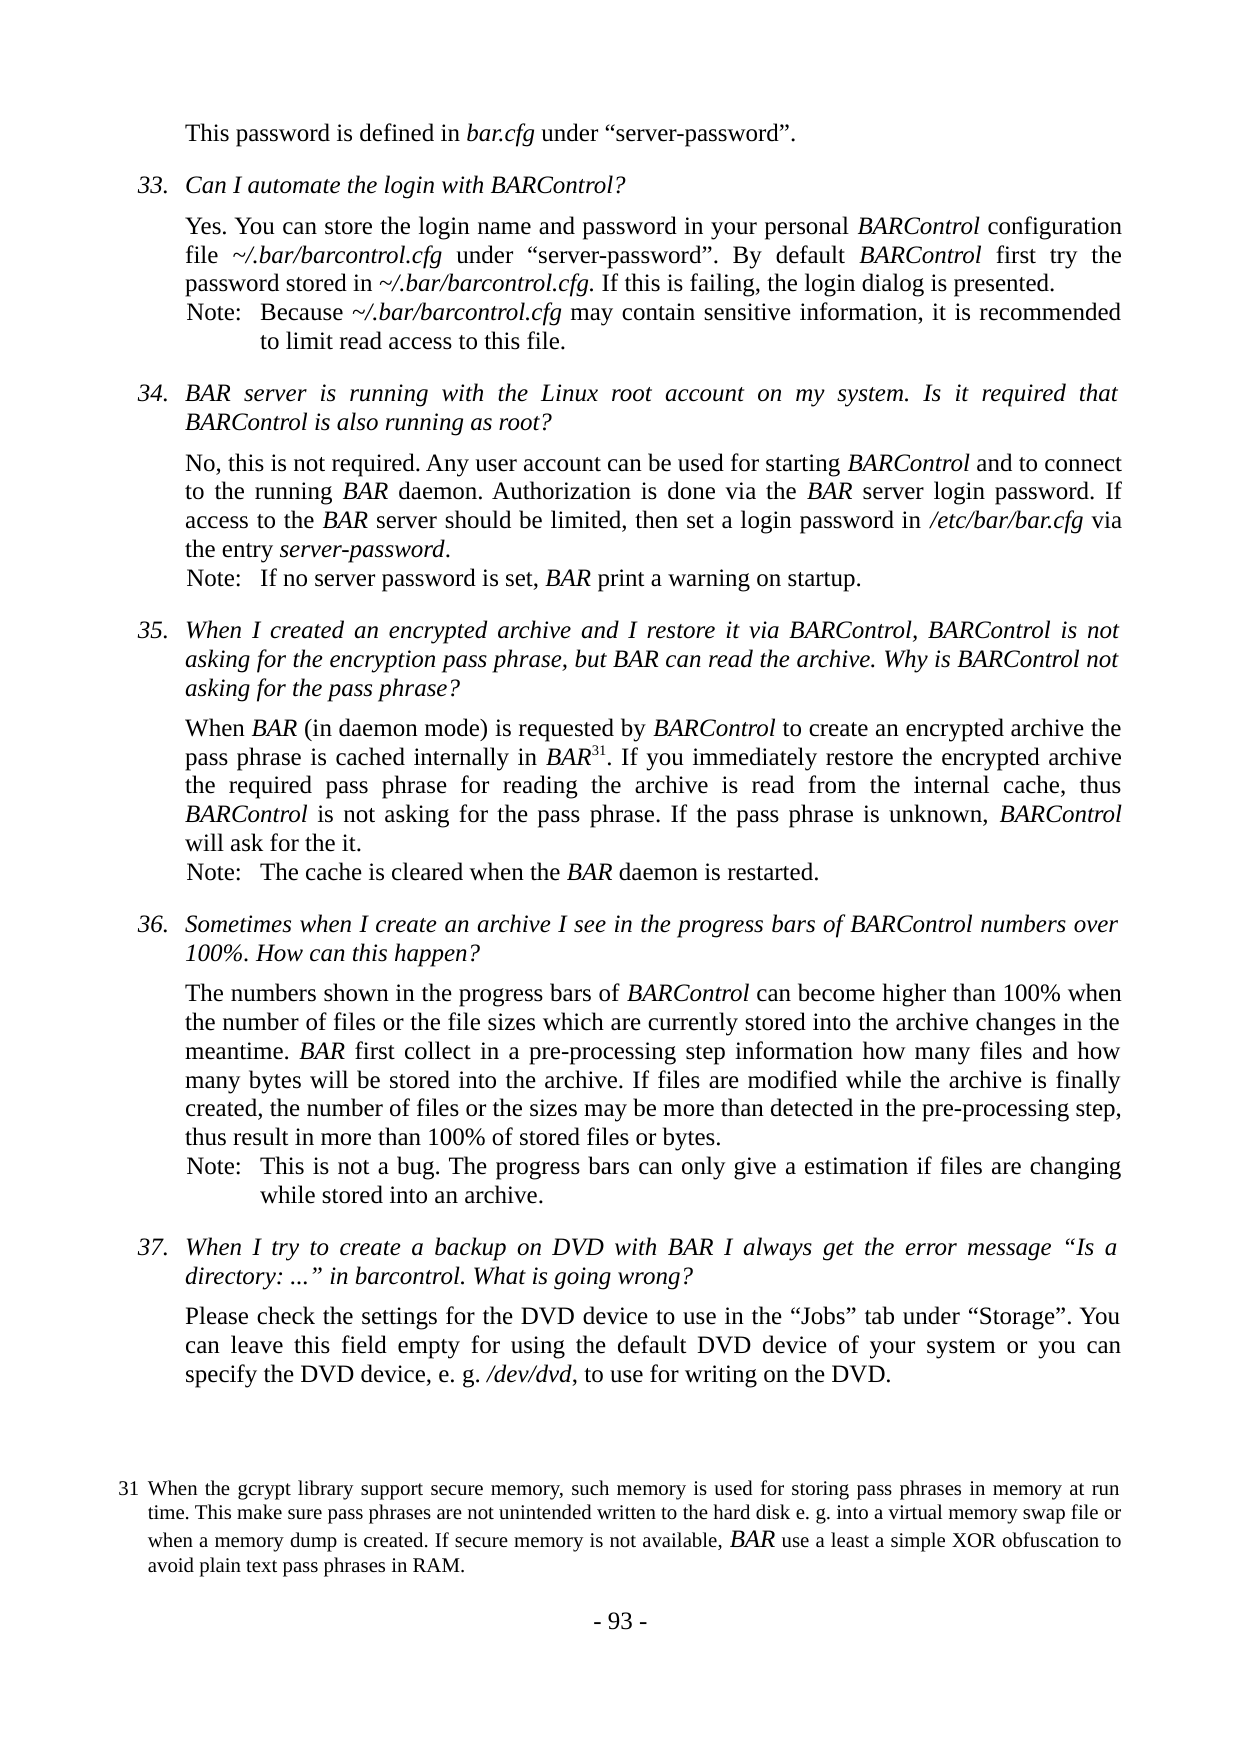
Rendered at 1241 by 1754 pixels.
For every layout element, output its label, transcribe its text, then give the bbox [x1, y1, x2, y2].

text No, this is not required. Any user account can be used for starting BARControl and to connect to the running BAR daemon. Authorization is done via the BAR server login password. If access to the BAR server should be limited, then set a login password in /etc/bar/bar.cfg via the entry server-password. [185, 448, 1122, 563]
text Note: The cache is cleared when the BAR daemon is restarted. [186, 857, 1122, 886]
text When BAR (in daemon mode) is requested by BARControl to create an encrypted archive the pass phrase is cached internally in BAR. If you immediately restore the encrypted archive the required pass phrase for reading the archive is read from the internal cache, thus BARControl is not asking for the pass phrase. If the pass phrase is unknown, BARControl will ask for the it. [185, 713, 1122, 857]
text Please check the settings for the DVD device to use in the “Jobs” tab under “Storage”. You can leave this field empty for using the default DVD device of your system or you can specify the DVD device, e. g. /dev/dvd, to use for writing on the DVD. [185, 1301, 1122, 1388]
text When the gcrypt library support secure memory, such memory is used for storing pass phrases in memory at run time. This make sure pass phrases are not unintended written to the hard disk e. g. into a virtual memory swap file or when a memory dump is created. If secure memory is not available, BAR use a least a simple XOR obfuscation to avoid plain text pass phrases in RAM. [118, 1476, 1122, 1577]
text This password is defined in bar.cfg under “server-password”. [185, 118, 1122, 147]
text The numbers shown in the progress bars of BARControl can become higher than 100% when the number of files or the file sizes which are currently stored into the archive changes in the meantime. BAR first collect in a pre-processing step information how many files and how many bytes will be stored into the archive. If files are modified while the archive is finally created, the number of files or the sizes may be more than detected in the pre-processing step, thus result in more than 100% of stored files or bytes. [185, 978, 1122, 1151]
text Note: If no server password is set, BAR print a warning on startup. [186, 563, 1122, 591]
list BAR server is running with the Linux root account on my system. Is it required that BARControl is also running as root? [138, 378, 1122, 436]
text Note: Because ~/.bar/barcontrol.cfg may contain sensitive information, it is recommended to limit read access to this file. [186, 297, 1122, 355]
list Can I automate the login with BARControl? [138, 171, 1122, 199]
text Yes. You can store the login name and password in your personal BARControl configuration file ~/.bar/barcontrol.cfg under “server-password”. By default BARControl first try the password stored in ~/.bar/barcontrol.cfg. If this is failing, the login dialog is presented. [185, 211, 1122, 297]
text Note: This is not a bug. The progress bars can only give a estimation if files are changing while stored into an archive. [186, 1151, 1122, 1208]
list When I created an encrypted archive and I restore it via BARControl, BARControl is not asking for the encryption pass phrase, but BAR can read the archive. Why is BARControl not asking for the pass phrase? [138, 615, 1122, 701]
list When I try to create a backup on DVD with BAR I always get the error message “Is a directory: ...” in barcontrol. What is going wrong? [138, 1232, 1122, 1290]
list Sometimes when I create an archive I see in the progress bars of BARControl numbers over 100%. How can this happen? [138, 909, 1122, 967]
